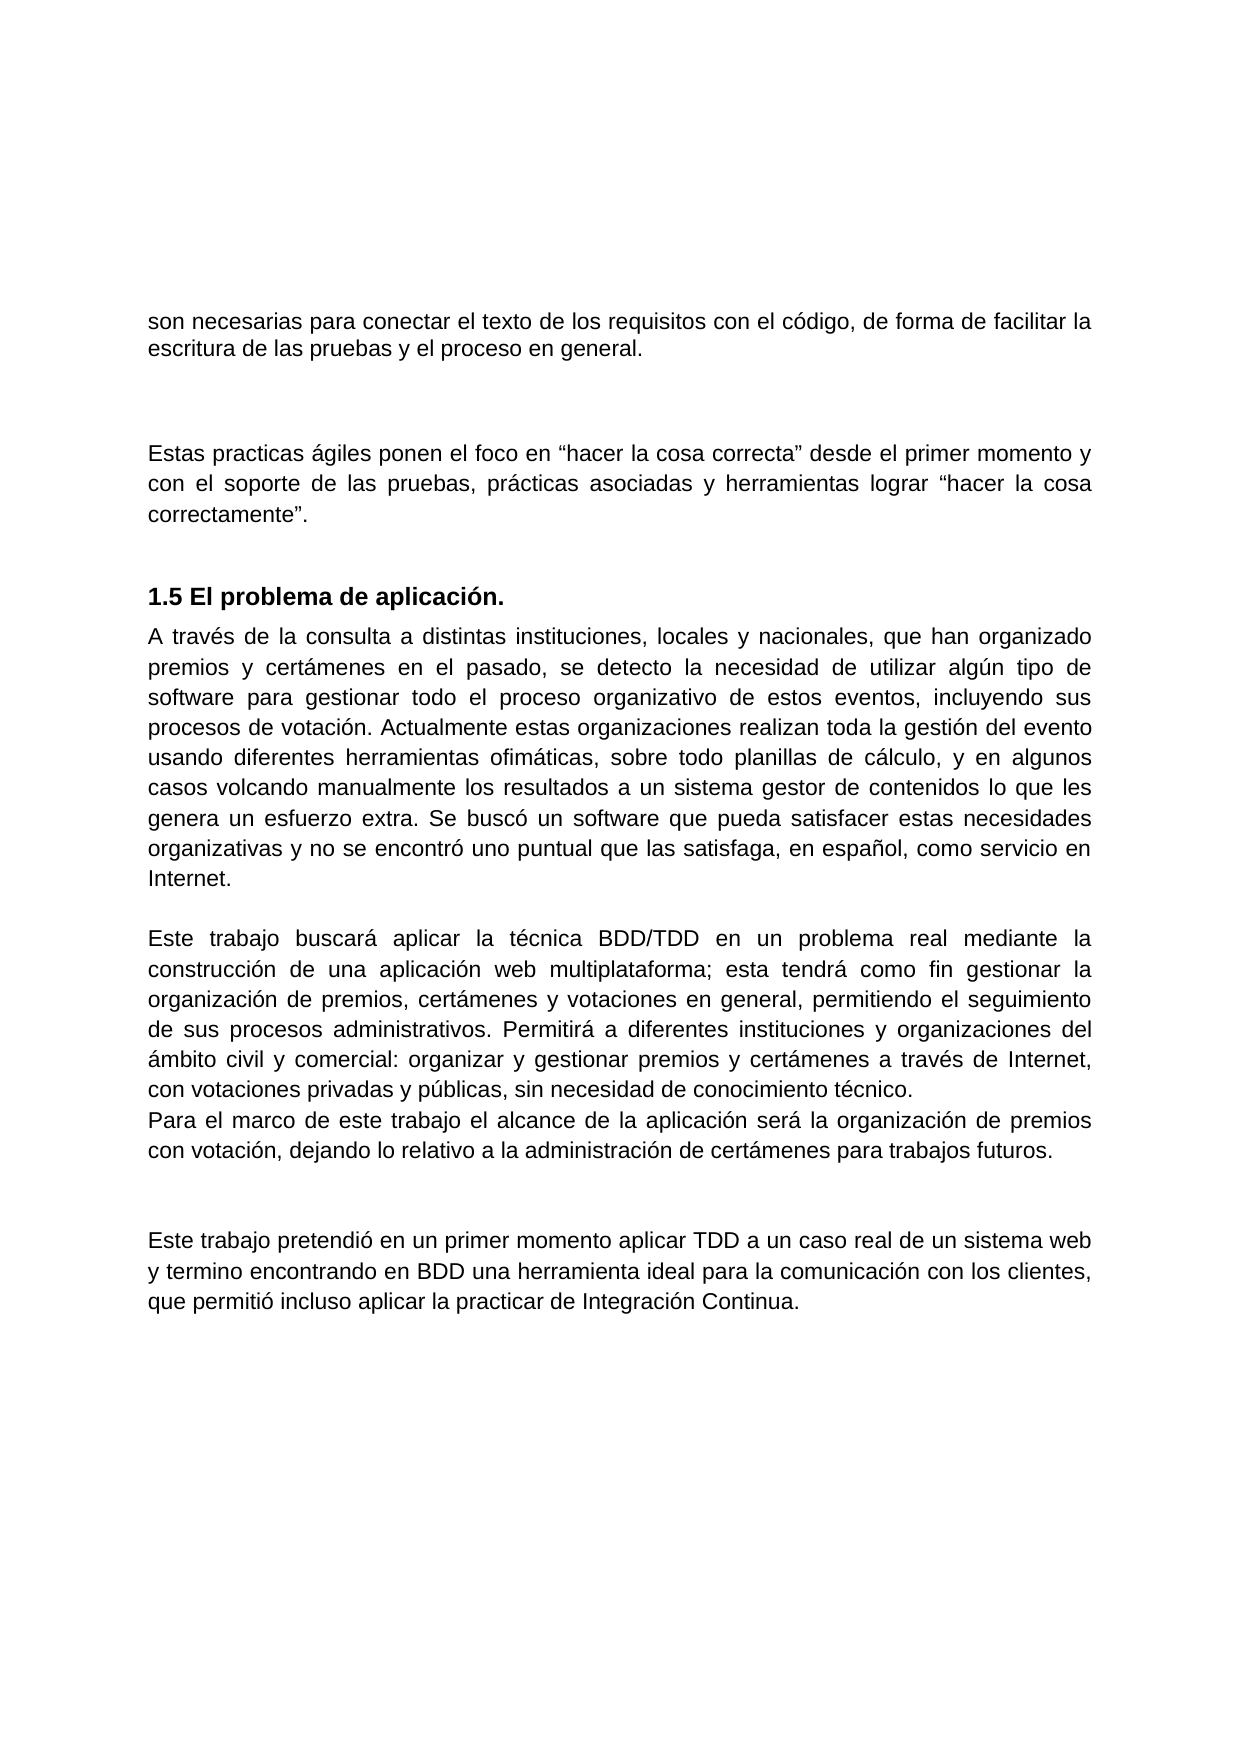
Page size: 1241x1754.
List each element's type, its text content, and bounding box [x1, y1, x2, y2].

text Este trabajo pretendió en un primer momento aplicar TDD a un caso real de un sistema web y termino encontrando en BDD una herramienta ideal para la comunicación con los clientes, que permitió incluso aplicar la practicar de Integración Continua. [148, 1227, 1093, 1314]
text A través de la consulta a distintas instituciones, locales y nacionales, que han organizado premios y certámenes en el pasado, se detecto la necesidad de utilizar algún tipo de software para gestionar todo el proceso organizativo de estos eventos, incluyendo sus procesos de votación. Actualmente estas organizaciones realizan toda la gestión del evento usando diferentes herramientas ofimáticas, sobre todo planillas de cálculo, y en algunos casos volcando manualmente los resultados a un sistema gestor de contenidos lo que les genera un esfuerzo extra. Se buscó un software que pueda satisfacer estas necesidades organizativas y no se encontró uno puntual que las satisfaga, en español, como servicio en Internet. [148, 623, 1093, 891]
text son necesarias para conectar el texto de los requisitos con el código, de forma de facilitar la escritura de las pruebas y el proceso en general. [148, 308, 1093, 361]
text Para el marco de este trabajo el alcance de la aplicación será la organización de premios con votación, dejando lo relativo a la administración de certámenes para trabajos futuros. [148, 1107, 1093, 1163]
subtitle 1.5 El problema de aplicación. [148, 582, 1093, 611]
text Este trabajo buscará aplicar la técnica BDD/TDD en un problema real mediante la construcción de una aplicación web multiplataforma; esta tendrá como fin gestionar la organización de premios, certámenes y votaciones en general, permitiendo el seguimiento de sus procesos administrativos. Permitirá a diferentes instituciones y organizaciones del ámbito civil y comercial: organizar y gestionar premios y certámenes a través de Internet, con votaciones privadas y públicas, sin necesidad de conocimiento técnico. [148, 925, 1093, 1103]
text Estas practicas ágiles ponen el foco en “hacer la cosa correcta” desde el primer momento y con el soporte de las pruebas, prácticas asociadas y herramientas lograr “hacer la cosa correctamente”. [148, 440, 1093, 527]
